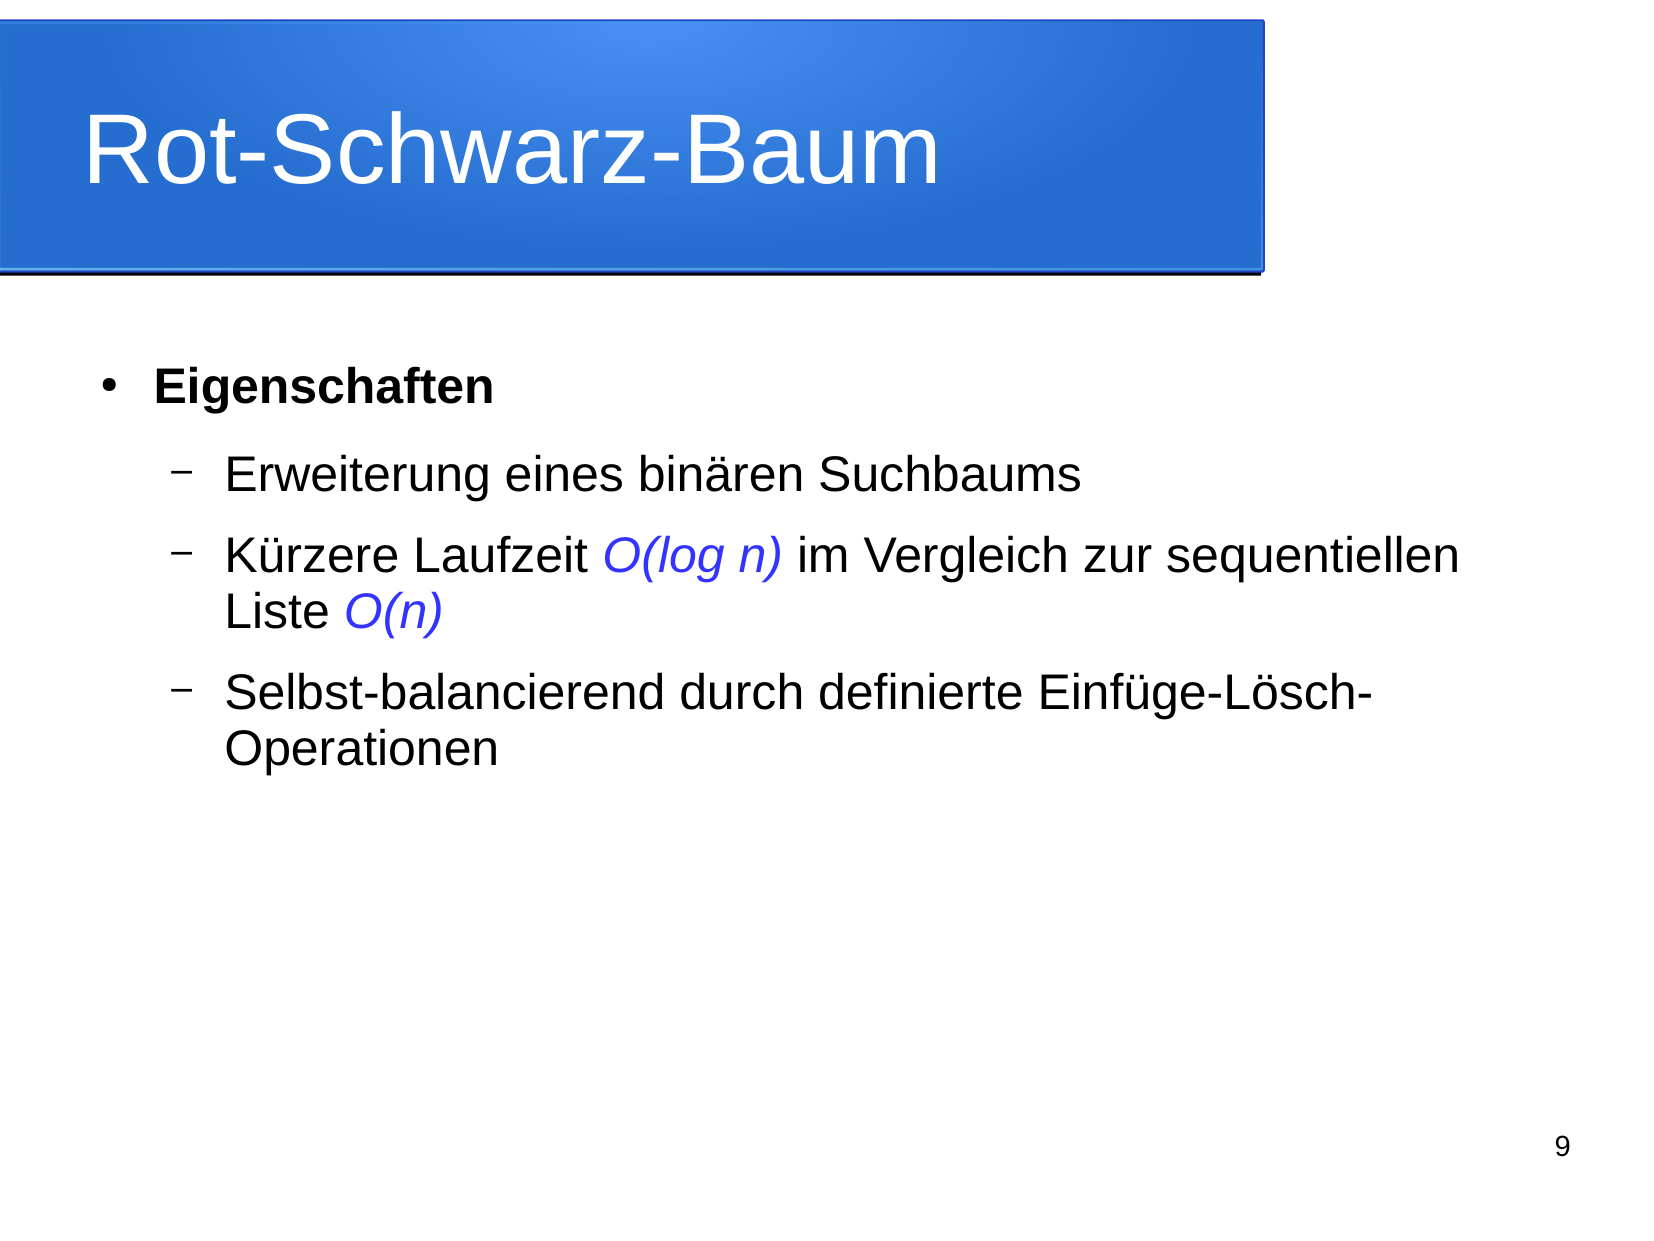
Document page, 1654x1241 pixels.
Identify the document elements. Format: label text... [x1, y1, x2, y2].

title Rot-Schwarz-Baum [82, 47, 1235, 252]
list Eigenschaften Erweiterung eines binären Suchbaums Kürzere Laufzeit O(log n) im Vergleich zur sequentiellen Liste O(n) Selbst-balancierend durch definierte Einfüge-Lösch-Operationen [82, 358, 1571, 1078]
